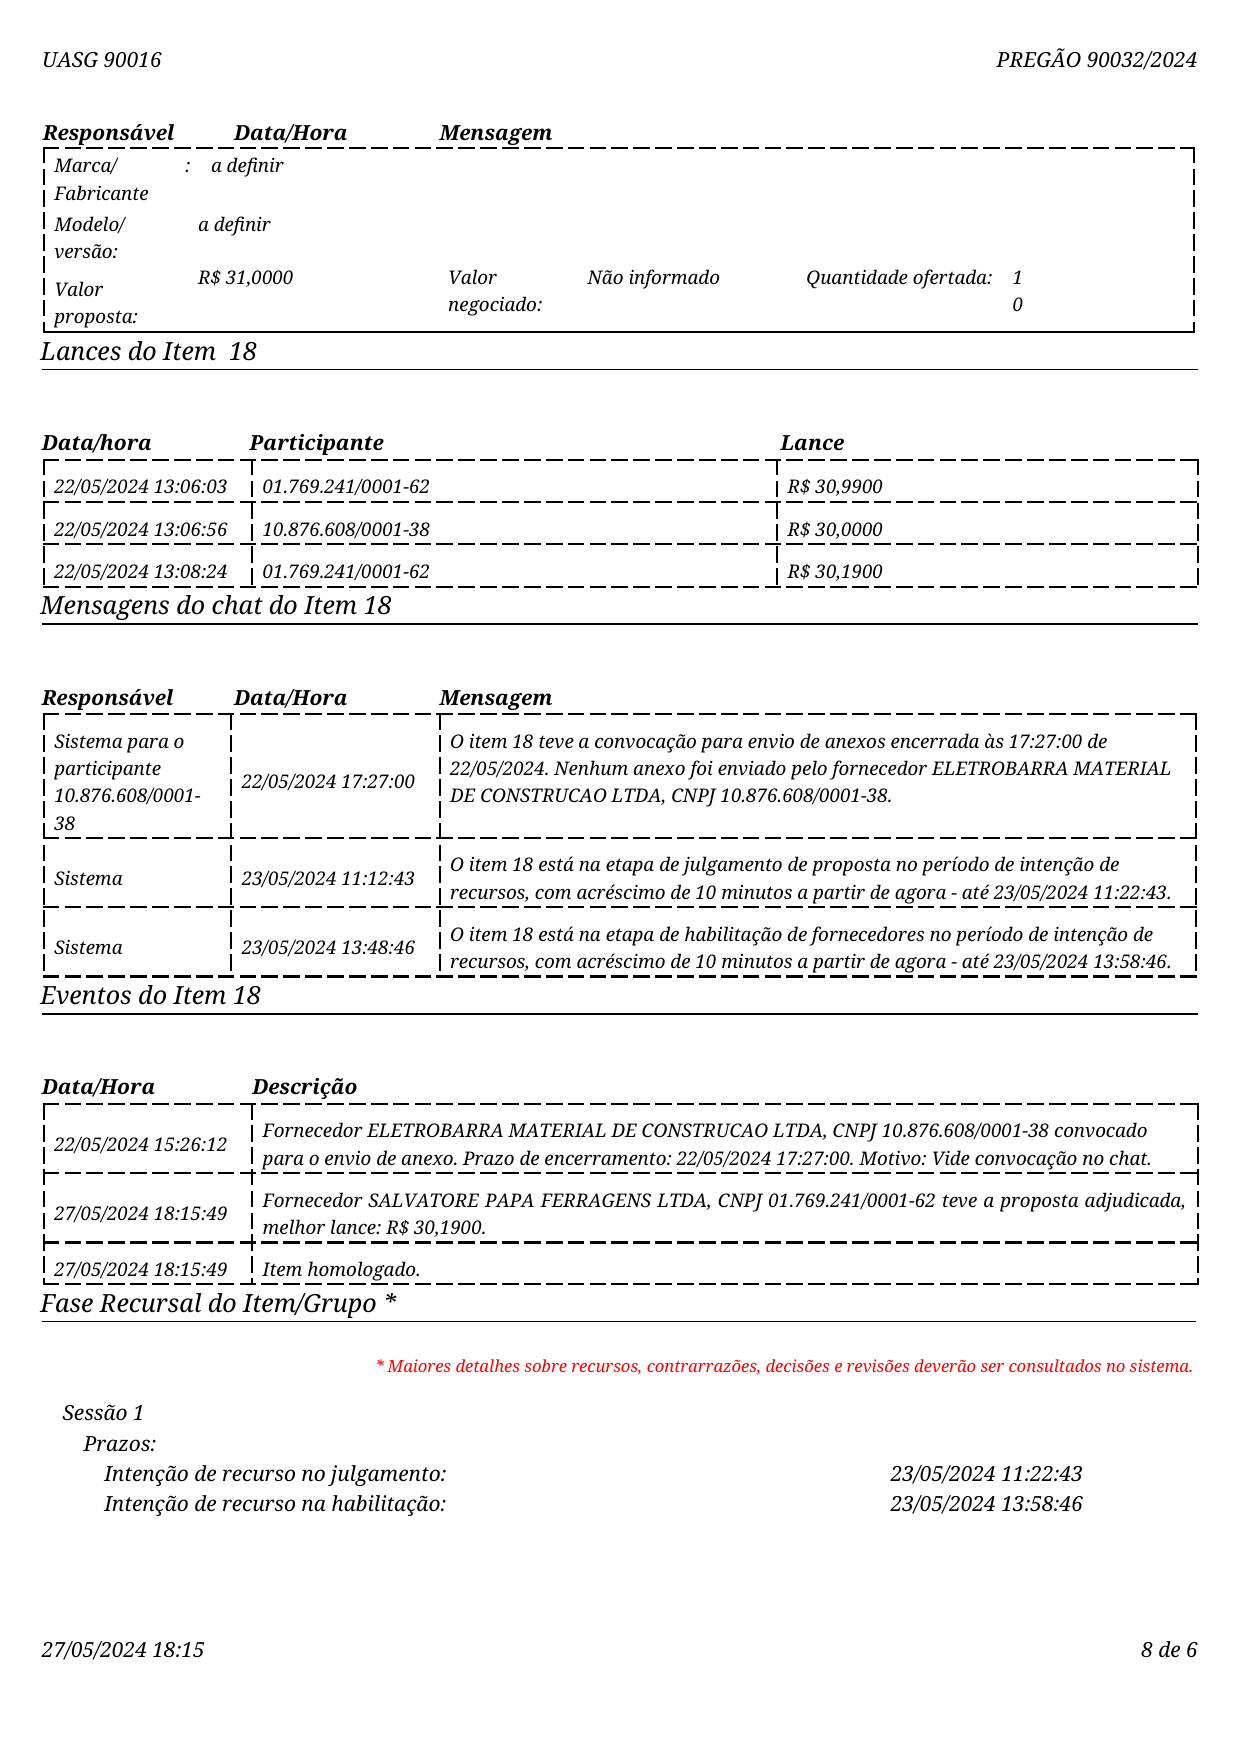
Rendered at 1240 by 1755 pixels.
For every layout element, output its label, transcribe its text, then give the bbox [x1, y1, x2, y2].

table_cell Marca/Fabricante [44, 147, 186, 207]
table_cell [577, 147, 787, 207]
table_cell 23/05/2024 11:12:43 [231, 837, 439, 906]
table_cell R$ 30,0000 [777, 501, 1198, 543]
table_cell Não informado [577, 258, 787, 331]
text * Maiores detalhes sobre recursos, contrarrazões, decisões e revisões deverão ser consultados no sistema. [42, 1354, 1196, 1377]
text Fase Recursal do Item/Grupo * [40, 1285, 1200, 1319]
text Responsável Data/Hora Mensagem [42, 683, 1200, 711]
table_cell : a definir [186, 147, 448, 207]
text Eventos do Item 18 [40, 977, 1200, 1012]
table_cell [1031, 147, 1194, 207]
table_cell Valor negociado: [448, 258, 577, 331]
table_cell O item 18 está na etapa de habilitação de fornecedores no período de intenção de recursos, com acréscimo de 10 minutos a partir de agora - até 23/05/2024 13:58:46. [440, 906, 1196, 975]
table_cell Modelo/versão: Valor proposta: [44, 208, 186, 331]
table_cell 23/05/2024 13:58:46 [518, 1489, 1085, 1519]
table_header Sessão 1 Prazos: [63, 1398, 518, 1459]
table_cell Intenção de recurso na habilitação: [63, 1489, 518, 1519]
text Mensagens do chat do Item 18 [40, 588, 1200, 622]
table_cell 23/05/2024 11:22:43 [518, 1459, 1085, 1489]
table_cell Quantidade ofertada: [788, 258, 1002, 331]
table_cell Item homologado. [252, 1241, 1198, 1283]
table_header Sistema para o participante 10.876.608/0001-38 [44, 713, 231, 837]
table_header [518, 1398, 1085, 1459]
table_cell 27/05/2024 18:15:49 [44, 1241, 252, 1283]
table_cell [448, 147, 577, 207]
table_header O item 18 teve a convocação para envio de anexos encerrada às 17:27:00 de 22/05/2024. Nenhum anexo foi enviado pelo fornecedor ELETROBARRA MATERIAL DE CONSTRUCAO LTDA, CNPJ 10.876.608/0001-38. [440, 713, 1196, 837]
table_header 01.769.241/0001-62 [252, 459, 777, 501]
table_cell a definir [186, 208, 448, 258]
text Data/hora Participante Lance [42, 428, 1200, 456]
table_cell [788, 208, 1031, 258]
table_cell 01.769.241/0001-62 [252, 543, 777, 586]
table_header R$ 30,9900 [777, 459, 1198, 501]
table_cell Intenção de recurso no julgamento: [63, 1459, 518, 1489]
table_cell [448, 208, 577, 258]
table_cell 22/05/2024 13:08:24 [44, 543, 252, 586]
table_header Fornecedor ELETROBARRA MATERIAL DE CONSTRUCAO LTDA, CNPJ 10.876.608/0001-38 convocado para o envio de anexo. Prazo de encerramento: 22/05/2024 17:27:00. Motivo: Vide convocação no chat. [252, 1103, 1198, 1172]
table_header 22/05/2024 13:06:03 [44, 459, 252, 501]
table_cell 10 [1002, 258, 1031, 331]
table_cell 27/05/2024 18:15:49 [44, 1172, 252, 1241]
table_cell R$ 31,0000 [186, 258, 448, 331]
table_cell [1031, 208, 1194, 258]
table_cell [788, 147, 1031, 207]
table_cell [1031, 258, 1194, 331]
table_cell R$ 30,1900 [777, 543, 1198, 586]
table_cell Sistema [44, 906, 231, 975]
table_cell 22/05/2024 13:06:56 [44, 501, 252, 543]
table_cell Sistema [44, 837, 231, 906]
table_header 22/05/2024 15:26:12 [44, 1103, 252, 1172]
table_cell 10.876.608/0001-38 [252, 501, 777, 543]
table_cell Fornecedor SALVATORE PAPA FERRAGENS LTDA, CNPJ 01.769.241/0001-62 teve a proposta adjudicada, melhor lance: R$ 30,1900. [252, 1172, 1198, 1241]
table_cell [577, 208, 787, 258]
table_header 22/05/2024 17:27:00 [231, 713, 439, 837]
table_cell 23/05/2024 13:48:46 [231, 906, 439, 975]
text Data/Hora Descrição [42, 1072, 1200, 1101]
text Lances do Item 18 [40, 333, 1200, 367]
table_cell O item 18 está na etapa de julgamento de proposta no período de intenção de recursos, com acréscimo de 10 minutos a partir de agora - até 23/05/2024 11:22:43. [440, 837, 1196, 906]
